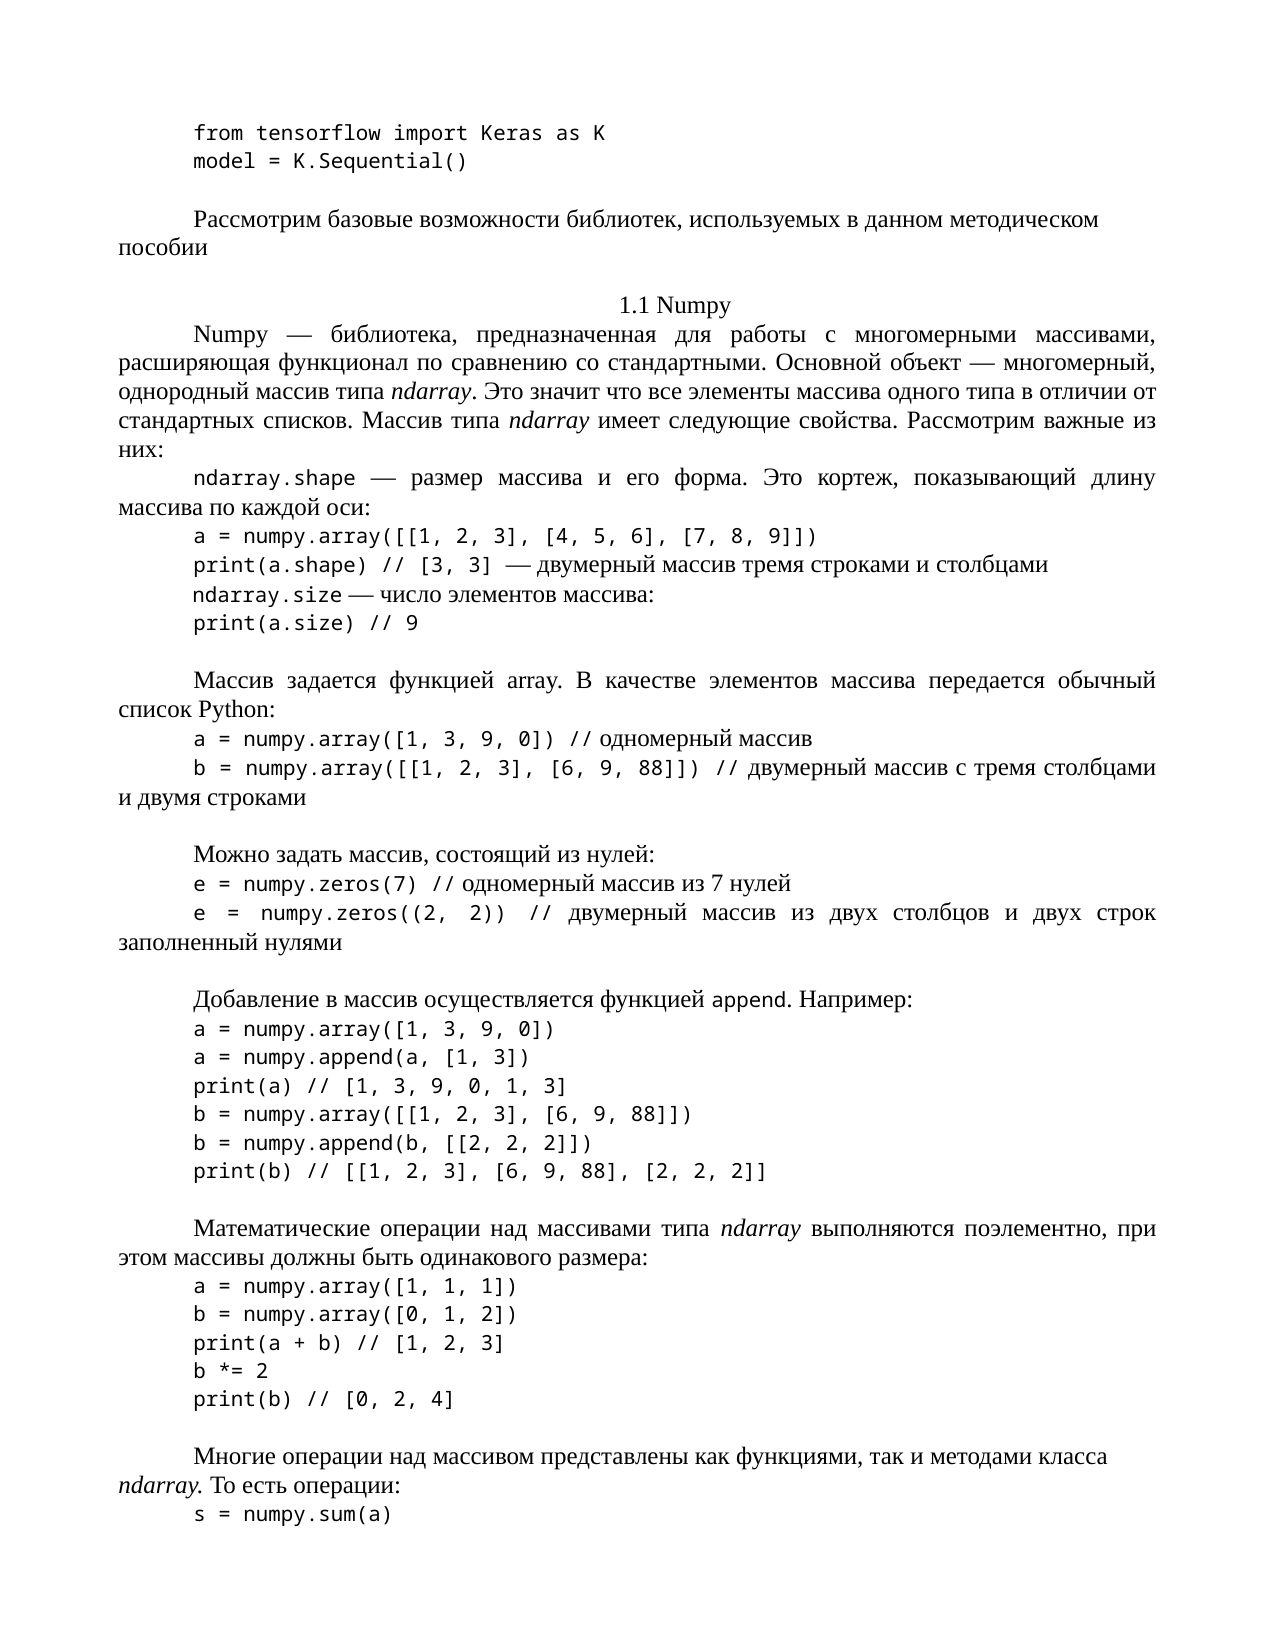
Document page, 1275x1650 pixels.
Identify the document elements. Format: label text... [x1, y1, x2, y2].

text a = numpy.array([[1, 2, 3], [4, 5, 6], [7, 8, 9]]) [118, 521, 1157, 549]
text b *= 2 [118, 1356, 1157, 1384]
text e = numpy.zeros((2, 2)) // двумерный массив из двух столбцов и двух строк заполненный нулями [118, 897, 1157, 956]
text print(b) // [[1, 2, 3], [6, 9, 88], [2, 2, 2]] [118, 1156, 1157, 1184]
text print(a) // [1, 3, 9, 0, 1, 3] [118, 1071, 1157, 1099]
text b = numpy.array([[1, 2, 3], [6, 9, 88]]) // двумерный массив с тремя столбцами и двумя строками [118, 752, 1157, 811]
text Рассмотрим базовые возможности библиотек, используемых в данном методическом пособии [118, 204, 1157, 261]
text Numpy — библиотека, предназначенная для работы с многомерными массивами, расширяющая функционал по сравнению со стандартными. Основной объект — многомерный, однородный массив типа ndarray. Это значит что все элементы массива одного типа в отличии от стандартных списков. Массив типа ndarray имеет следующие свойства. Рассмотрим важные из них: [118, 319, 1157, 462]
text Добавление в массив осуществляется функцией append. Например: [118, 984, 1157, 1014]
text Многие операции над массивом представлены как функциями, так и методами класса ndarray. То есть операции: [118, 1441, 1157, 1499]
text model = K.Sequential() [118, 147, 1157, 175]
text Математические операции над массивами типа ndarray выполняются поэлементно, при этом массивы должны быть одинакового размера: [118, 1213, 1157, 1271]
text b = numpy.append(b, [[2, 2, 2]]) [118, 1128, 1157, 1156]
text print(a.shape) // [3, 3] — двумерный массив тремя строками и столбцами [118, 549, 1157, 579]
text b = numpy.array([[1, 2, 3], [6, 9, 88]]) [118, 1099, 1157, 1128]
text s = numpy.sum(a) [118, 1499, 1157, 1527]
text Можно задать массив, состоящий из нулей: [118, 839, 1157, 868]
text print(a.size) // 9 [118, 608, 1157, 637]
text ndarray.size — число элементов массива: [118, 579, 1157, 608]
text a = numpy.array([1, 3, 9, 0]) // одномерный массив [118, 723, 1157, 752]
text a = numpy.append(a, [1, 3]) [118, 1042, 1157, 1071]
text print(b) // [0, 2, 4] [118, 1384, 1157, 1413]
text from tensorflow import Keras as K [118, 118, 1157, 147]
text a = numpy.array([1, 3, 9, 0]) [118, 1014, 1157, 1042]
text print(a + b) // [1, 2, 3] [118, 1328, 1157, 1356]
text 1.1 Numpy [118, 290, 1157, 319]
text b = numpy.array([0, 1, 2]) [118, 1299, 1157, 1328]
text a = numpy.array([1, 1, 1]) [118, 1271, 1157, 1299]
text e = numpy.zeros(7) // одномерный массив из 7 нулей [118, 868, 1157, 897]
text Массив задается функцией array. В качестве элементов массива передается обычный список Python: [118, 665, 1157, 723]
text ndarray.shape — размер массива и его форма. Это кортеж, показывающий длину массива по каждой оси: [118, 462, 1157, 521]
